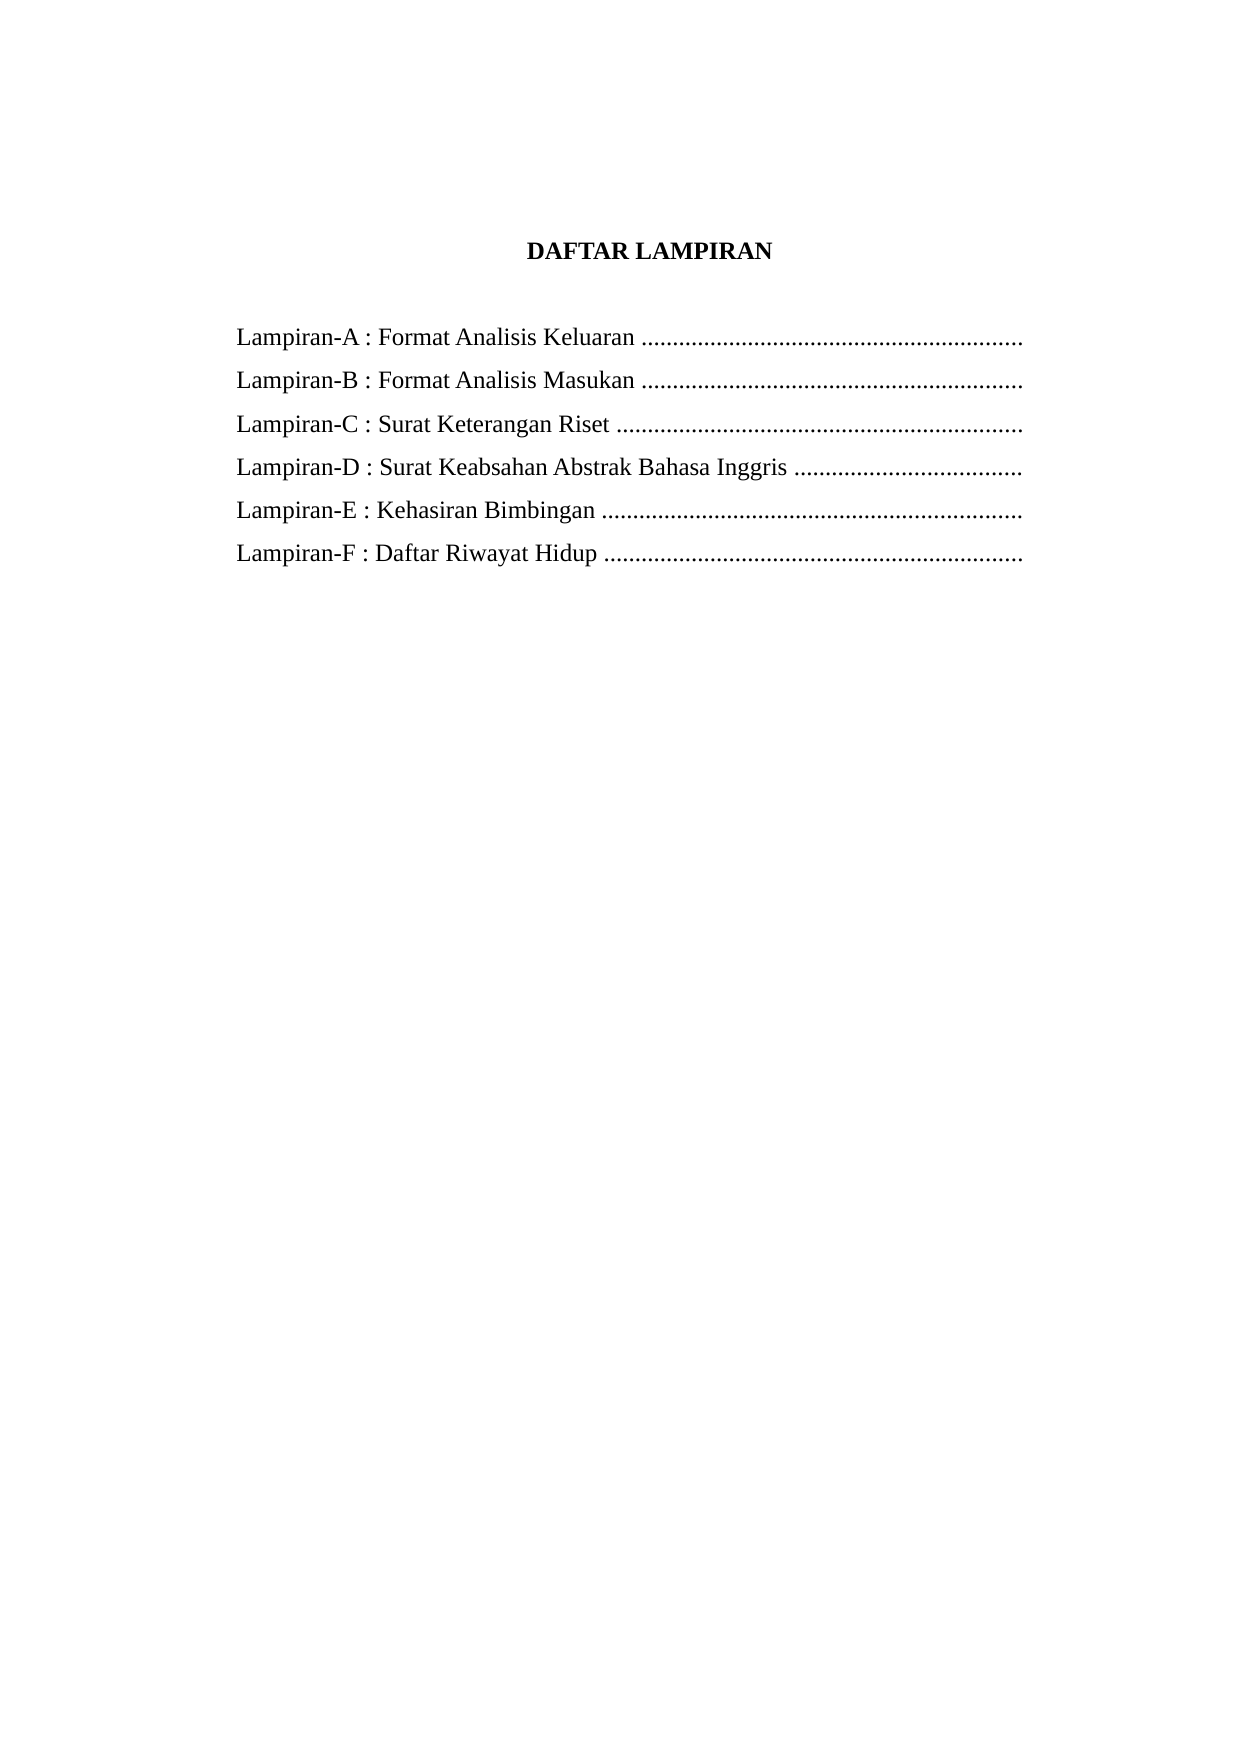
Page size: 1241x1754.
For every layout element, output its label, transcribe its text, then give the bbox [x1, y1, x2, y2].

text Lampiran-C : Surat Keterangan Riset [236, 409, 1063, 437]
text Lampiran-A : Format Analisis Keluaran [236, 322, 1063, 351]
text Lampiran-B : Format Analisis Masukan [236, 366, 1063, 394]
text Lampiran-E : Kehasiran Bimbingan [236, 495, 1063, 524]
text DAFTAR LAMPIRAN [236, 236, 1063, 265]
text Lampiran-D : Surat Keabsahan Abstrak Bahasa Inggris [236, 452, 1063, 481]
text Lampiran-F : Daftar Riwayat Hidup [236, 538, 1063, 567]
